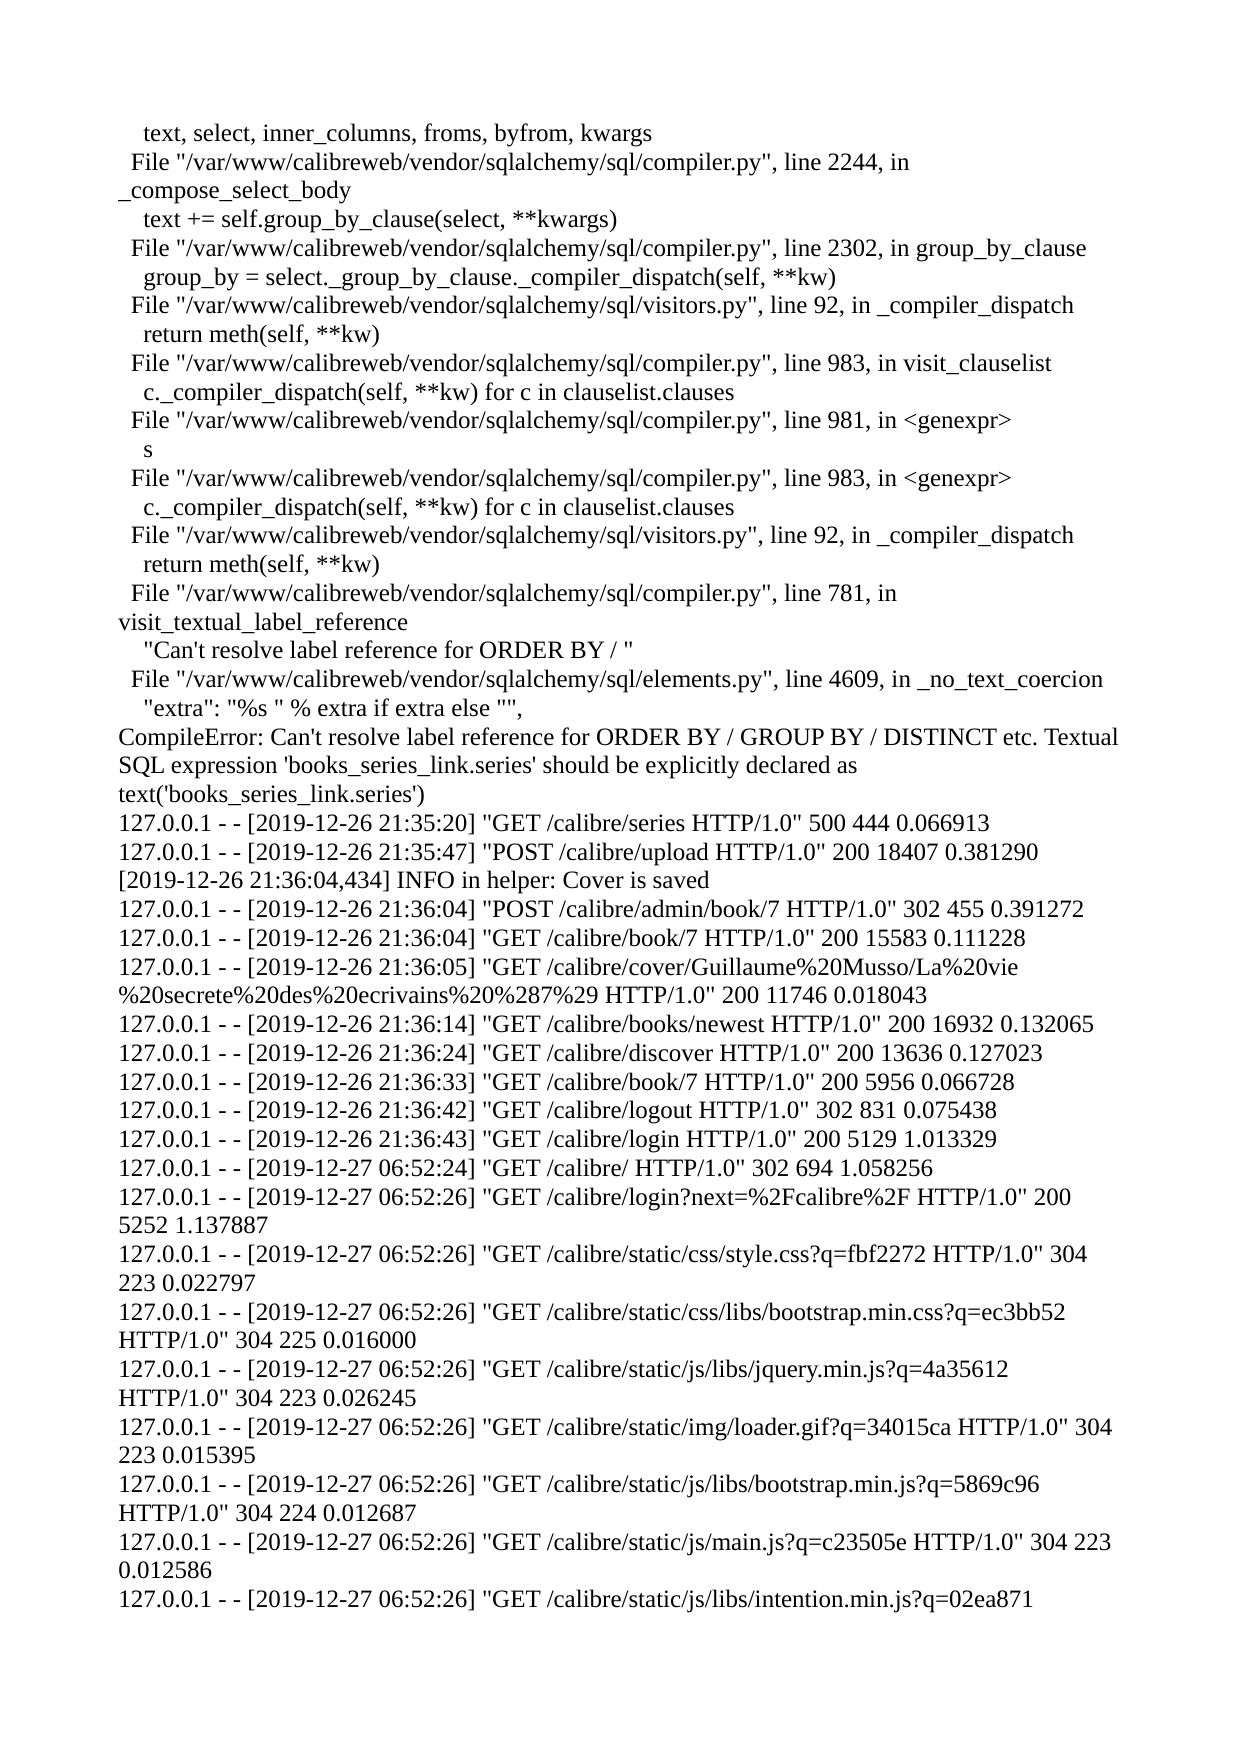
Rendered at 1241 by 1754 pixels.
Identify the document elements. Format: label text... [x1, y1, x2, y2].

text text, select, inner_columns, froms, byfrom, kwargs File "/var/www/calibreweb/vendor/sqlalchemy/sql/compiler.py", line 2244, in _compose_select_body text += self.group_by_clause(select, **kwargs) File "/var/www/calibreweb/vendor/sqlalchemy/sql/compiler.py", line 2302, in group_by_clause group_by = select._group_by_clause._compiler_dispatch(self, **kw) File "/var/www/calibreweb/vendor/sqlalchemy/sql/visitors.py", line 92, in _compiler_dispatch return meth(self, **kw) File "/var/www/calibreweb/vendor/sqlalchemy/sql/compiler.py", line 983, in visit_clauselist c._compiler_dispatch(self, **kw) for c in clauselist.clauses File "/var/www/calibreweb/vendor/sqlalchemy/sql/compiler.py", line 981, in <genexpr> s File "/var/www/calibreweb/vendor/sqlalchemy/sql/compiler.py", line 983, in <genexpr> c._compiler_dispatch(self, **kw) for c in clauselist.clauses File "/var/www/calibreweb/vendor/sqlalchemy/sql/visitors.py", line 92, in _compiler_dispatch return meth(self, **kw) File "/var/www/calibreweb/vendor/sqlalchemy/sql/compiler.py", line 781, in visit_textual_label_reference "Can't resolve label reference for ORDER BY / " File "/var/www/calibreweb/vendor/sqlalchemy/sql/elements.py", line 4609, in _no_text_coercion "extra": "%s " % extra if extra else "", CompileError: Can't resolve label reference for ORDER BY / GROUP BY / DISTINCT etc. Textual SQL expression 'books_series_link.series' should be explicitly declared as text('books_series_link.series') 127.0.0.1 - - [2019-12-26 21:35:20] "GET /calibre/series HTTP/1.0" 500 444 0.066913 127.0.0.1 - - [2019-12-26 21:35:47] "POST /calibre/upload HTTP/1.0" 200 18407 0.381290 [2019-12-26 21:36:04,434] INFO in helper: Cover is saved 127.0.0.1 - - [2019-12-26 21:36:04] "POST /calibre/admin/book/7 HTTP/1.0" 302 455 0.391272 127.0.0.1 - - [2019-12-26 21:36:04] "GET /calibre/book/7 HTTP/1.0" 200 15583 0.111228 127.0.0.1 - - [2019-12-26 21:36:05] "GET /calibre/cover/Guillaume%20Musso/La%20vie%20secrete%20des%20ecrivains%20%287%29 HTTP/1.0" 200 11746 0.018043 127.0.0.1 - - [2019-12-26 21:36:14] "GET /calibre/books/newest HTTP/1.0" 200 16932 0.132065 127.0.0.1 - - [2019-12-26 21:36:24] "GET /calibre/discover HTTP/1.0" 200 13636 0.127023 127.0.0.1 - - [2019-12-26 21:36:33] "GET /calibre/book/7 HTTP/1.0" 200 5956 0.066728 127.0.0.1 - - [2019-12-26 21:36:42] "GET /calibre/logout HTTP/1.0" 302 831 0.075438 127.0.0.1 - - [2019-12-26 21:36:43] "GET /calibre/login HTTP/1.0" 200 5129 1.013329 127.0.0.1 - - [2019-12-27 06:52:24] "GET /calibre/ HTTP/1.0" 302 694 1.058256 127.0.0.1 - - [2019-12-27 06:52:26] "GET /calibre/login?next=%2Fcalibre%2F HTTP/1.0" 200 5252 1.137887 127.0.0.1 - - [2019-12-27 06:52:26] "GET /calibre/static/css/style.css?q=fbf2272 HTTP/1.0" 304 223 0.022797 127.0.0.1 - - [2019-12-27 06:52:26] "GET /calibre/static/css/libs/bootstrap.min.css?q=ec3bb52 HTTP/1.0" 304 225 0.016000 127.0.0.1 - - [2019-12-27 06:52:26] "GET /calibre/static/js/libs/jquery.min.js?q=4a35612 HTTP/1.0" 304 223 0.026245 127.0.0.1 - - [2019-12-27 06:52:26] "GET /calibre/static/img/loader.gif?q=34015ca HTTP/1.0" 304 223 0.015395 127.0.0.1 - - [2019-12-27 06:52:26] "GET /calibre/static/js/libs/bootstrap.min.js?q=5869c96 HTTP/1.0" 304 224 0.012687 127.0.0.1 - - [2019-12-27 06:52:26] "GET /calibre/static/js/main.js?q=c23505e HTTP/1.0" 304 223 0.012586 127.0.0.1 - - [2019-12-27 06:52:26] "GET /calibre/static/js/libs/intention.min.js?q=02ea871 [118, 118, 1122, 1613]
